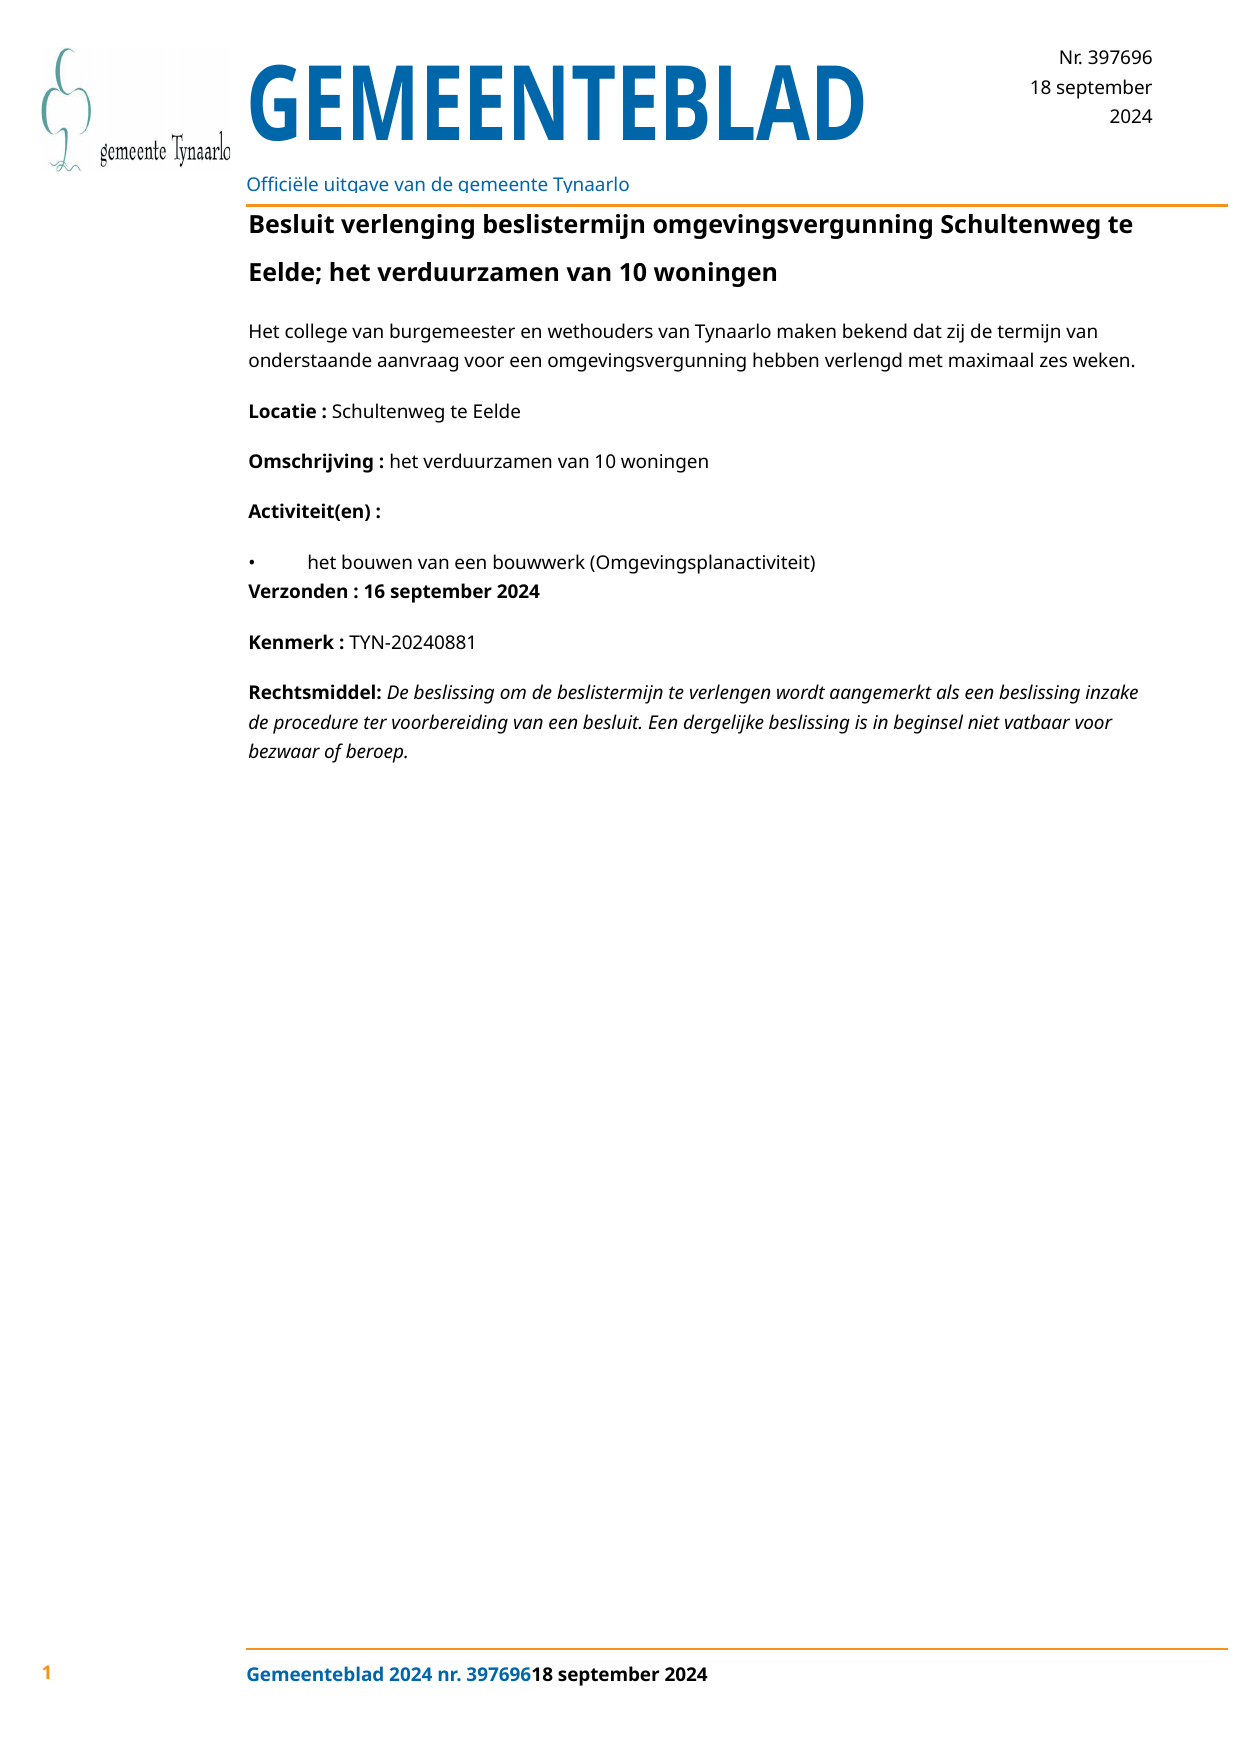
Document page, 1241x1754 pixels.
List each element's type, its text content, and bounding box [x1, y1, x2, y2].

text Het college van burgemeester en wethouders van Tynaarlo maken bekend dat zij de termijn van onderstaande aanvraag voor een omgevingsvergunning hebben verlengd met maximaal zes weken. [248, 318, 1152, 373]
text Rechtsmiddel: De beslissing om de beslistermijn te verlengen wordt aangemerkt als een beslissing inzake de procedure ter voorbereiding van een besluit. Een dergelijke beslissing is in beginsel niet vatbaar voor bezwaar of beroep. [248, 679, 1152, 764]
text Kenmerk : TYN-20240881 [248, 629, 1152, 655]
text Verzonden : 16 september 2024 [248, 579, 1152, 604]
list het bouwen van een bouwwerk (Omgevingsplanactiviteit) [248, 549, 1152, 575]
text Besluit verlenging beslistermijn omgevingsvergunning Schultenweg te Eelde; het verduurzamen van 10 woningen [248, 207, 1152, 288]
text Activiteit(en) : [248, 499, 1152, 524]
picture [41, 47, 231, 172]
text Omschrijving : het verduurzamen van 10 woningen [248, 448, 1152, 474]
text Locatie : Schultenweg te Eelde [248, 398, 1152, 424]
